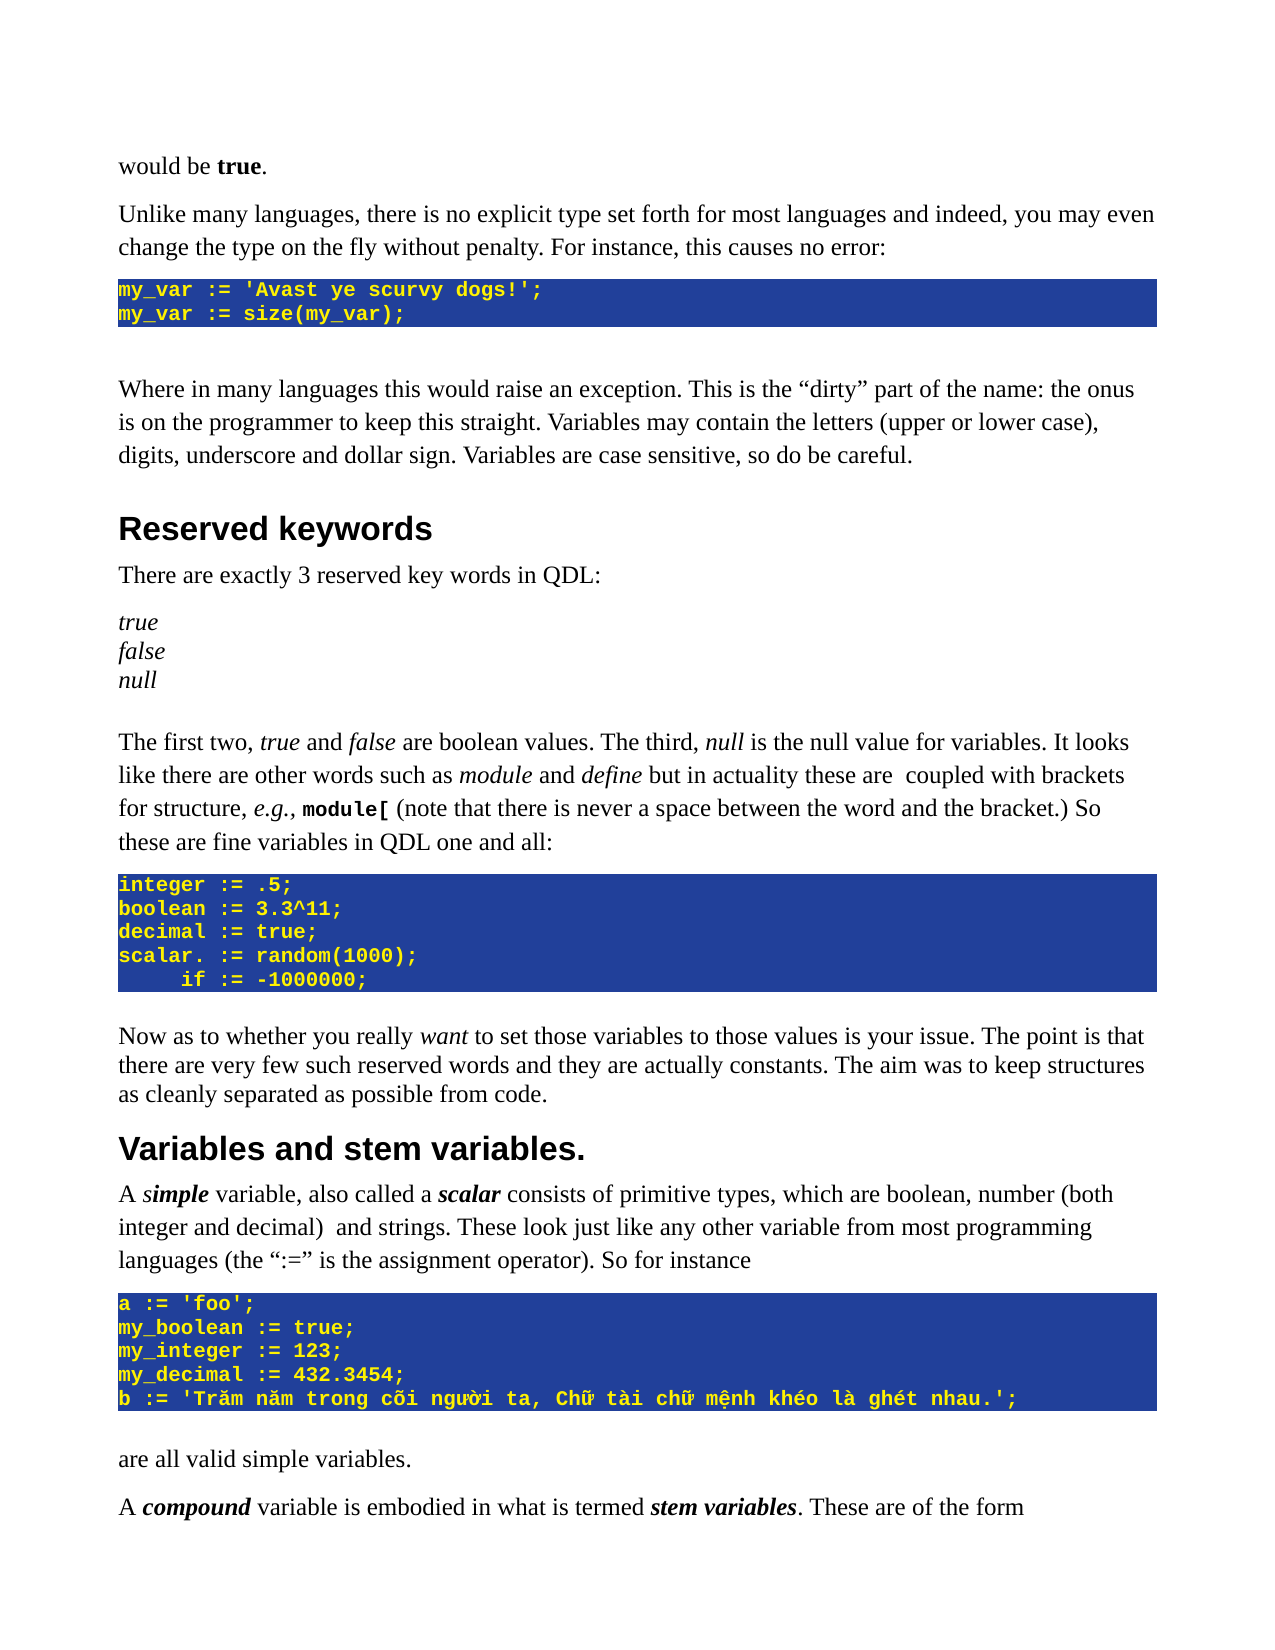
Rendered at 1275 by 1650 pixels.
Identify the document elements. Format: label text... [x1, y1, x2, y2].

text my_var := 'Avast ye scurvy dogs!'; [118, 279, 1157, 303]
text my_integer := 123; [118, 1340, 1157, 1364]
text integer := .5; [118, 874, 1157, 898]
text Now as to whether you really want to set those variables to those values is your issue. The point is that there are very few such reserved words and they are actually constants. The aim was to keep structures as cleanly separated as possible from code. [118, 992, 1157, 1107]
text true [118, 607, 1157, 636]
text are all valid simple variables. [118, 1411, 1157, 1473]
text Where in many languages this would raise an exception. This is the “dirty” part of the name: the onus is on the programmer to keep this straight. Variables may contain the letters (upper or lower case), digits, underscore and dollar sign. Variables are case sensitive, so do be careful. [118, 374, 1157, 469]
text The first two, true and false are boolean values. The third, null is the null value for variables. It looks like there are other words such as module and define but in actuality these are coupled with brackets for structure, e.g., module[ (note that there is never a space between the word and the bracket.) So these are fine variables in QDL one and all: [118, 694, 1157, 855]
text Unlike many languages, there is no explicit type set forth for most languages and indeed, you may even change the type on the fly without penalty. For instance, this causes no error: [118, 199, 1157, 261]
text my_var := size(my_var); [118, 303, 1157, 327]
subtitle Variables and stem variables. [118, 1128, 1157, 1167]
text There are exactly 3 reserved key words in QDL: [118, 560, 1157, 589]
text b := 'Trăm năm trong cõi người ta, Chữ tài chữ mệnh khéo là ghét nhau.'; [118, 1388, 1157, 1411]
text boolean := 3.3^11; [118, 898, 1157, 922]
subtitle Reserved keywords [118, 509, 1157, 547]
text A compound variable is embodied in what is termed stem variables. These are of the form [118, 1492, 1157, 1521]
text false [118, 636, 1157, 665]
text would be true. [118, 118, 1157, 180]
text A simple variable, also called a scalar consists of primitive types, which are boolean, number (both integer and decimal) and strings. These look just like any other variable from most programming languages (the “:=” is the assignment operator). So for instance [118, 1179, 1157, 1274]
text if := -1000000; [118, 969, 1157, 992]
text a := 'foo'; [118, 1293, 1157, 1317]
text my_decimal := 432.3454; [118, 1364, 1157, 1388]
text my_boolean := true; [118, 1317, 1157, 1340]
text decimal := true; [118, 922, 1157, 945]
text null [118, 665, 1157, 694]
text scalar. := random(1000); [118, 945, 1157, 969]
